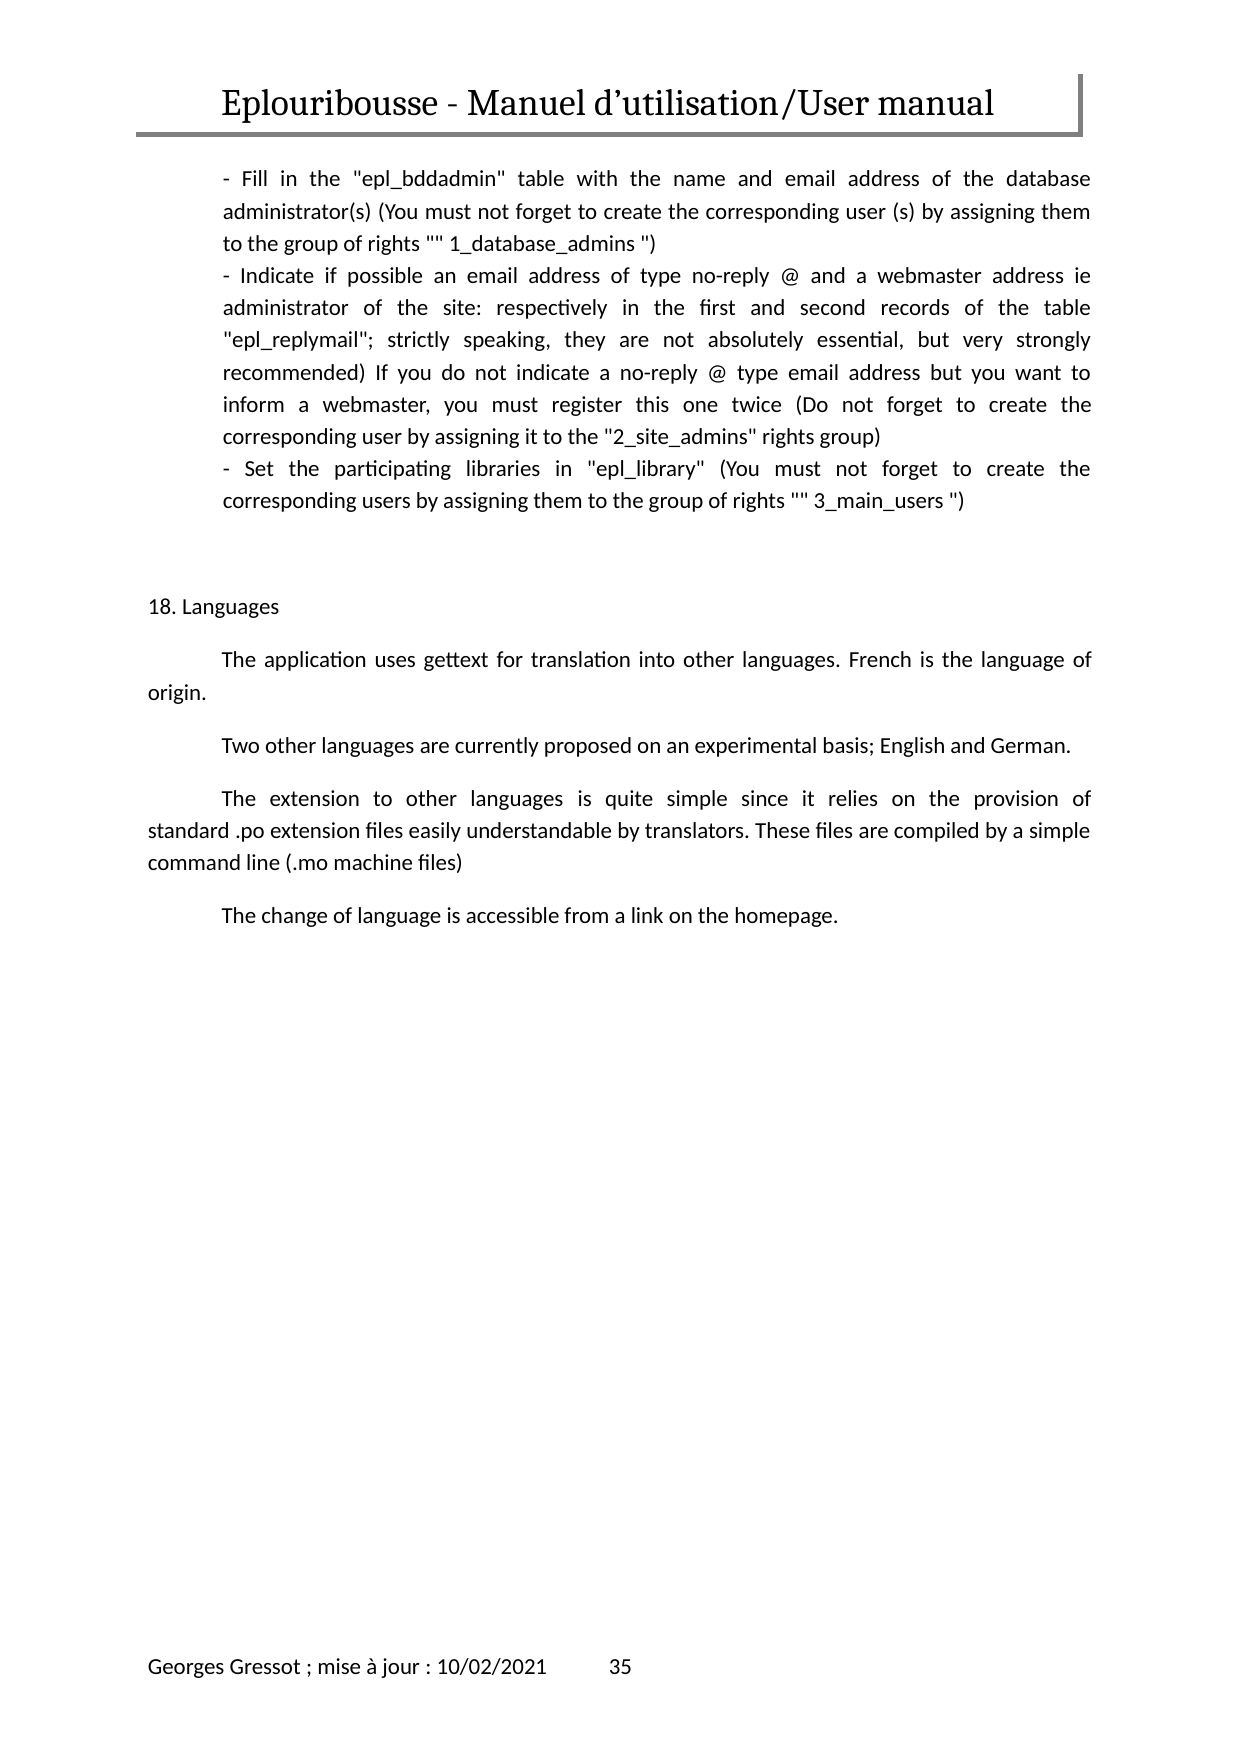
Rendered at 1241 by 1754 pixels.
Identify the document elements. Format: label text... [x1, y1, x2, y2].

text The application uses gettext for translation into other languages. French is the language of origin. [148, 646, 1093, 706]
text 18. Languages [148, 592, 1093, 621]
text The extension to other languages ​​is quite simple since it relies on the provision of standard .po extension files easily understandable by translators. These files are compiled by a simple command line (.mo machine files) [148, 784, 1093, 876]
list - Set the participating libraries in "epl_library" (You must not forget to create the corresponding users by assigning them to the group of rights "" 3_main_users ") [223, 454, 1093, 514]
text Two other languages ​​are currently proposed on an experimental basis; English and German. [148, 731, 1093, 759]
list - Indicate if possible an email address of type no-reply @ and a webmaster address ie administrator of the site: respectively in the first and second records of the table "epl_replymail"; strictly speaking, they are not absolutely essential, but very strongly recommended) If you do not indicate a no-reply @ type email address but you want to inform a webmaster, you must register this one twice (Do not forget to create the corresponding user by assigning it to the "2_site_admins" rights group) [223, 261, 1093, 450]
list - Fill in the "epl_bddadmin" table with the name and email address of the database administrator(s) (You must not forget to create the corresponding user (s) by assigning them to the group of rights "" 1_database_admins ") [223, 164, 1093, 257]
text The change of language is accessible from a link on the homepage. [148, 901, 1093, 929]
